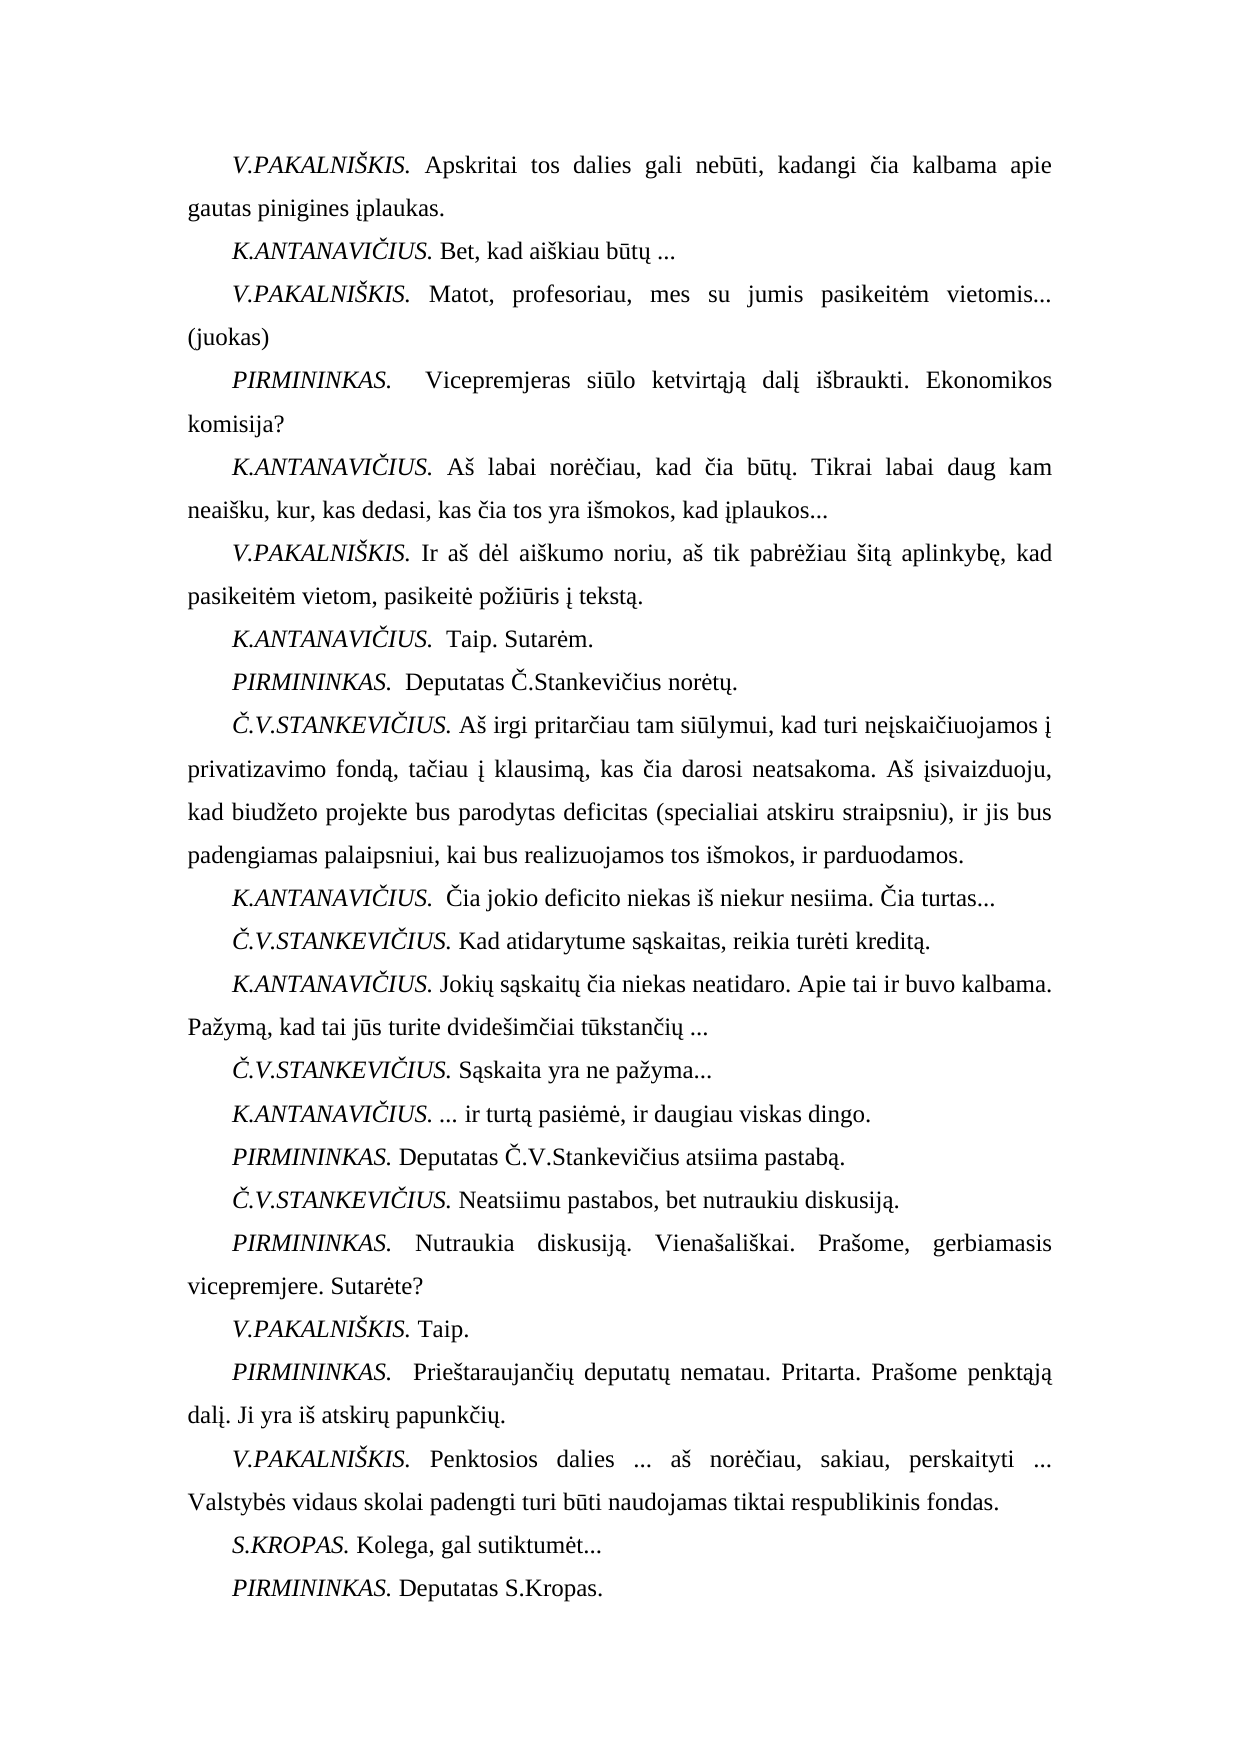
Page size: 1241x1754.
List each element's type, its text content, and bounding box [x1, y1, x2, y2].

text PIRMININKAS. Deputatas S.Kropas. [187, 1573, 1053, 1602]
text PIRMININKAS. Prieštaraujančių deputatų nematau. Pritarta. Prašome penktąją dalį. Ji yra iš atskirų papunkčių. [187, 1357, 1053, 1429]
text K.ANTANAVIČIUS. Aš labai norėčiau, kad čia būtų. Tikrai labai daug kam neaišku, kur, kas dedasi, kas čia tos yra išmokos, kad įplaukos... [187, 452, 1053, 524]
text K.ANTANAVIČIUS. Čia jokio deficito niekas iš niekur nesiima. Čia turtas... [187, 883, 1053, 912]
text V.PAKALNIŠKIS. Taip. [187, 1314, 1053, 1343]
text Č.V.STANKEVIČIUS. Neatsiimu pastabos, bet nutraukiu diskusiją. [187, 1185, 1053, 1214]
text V.PAKALNIŠKIS. Penktosios dalies ... aš norėčiau, sakiau, perskaityti ... Valstybės vidaus skolai padengti turi būti naudojamas tiktai respublikinis fondas. [187, 1444, 1053, 1516]
text V.PAKALNIŠKIS. Ir aš dėl aiškumo noriu, aš tik pabrėžiau šitą aplinkybę, kad pasikeitėm vietom, pasikeitė požiūris į tekstą. [187, 538, 1053, 610]
text Č.V.STANKEVIČIUS. Sąskaita yra ne pažyma... [187, 1056, 1053, 1084]
text PIRMININKAS. Deputatas Č.V.Stankevičius atsiima pastabą. [187, 1142, 1053, 1171]
text PIRMININKAS. Nutraukia diskusiją. Vienašališkai. Prašome, gerbiamasis vicepremjere. Sutarėte? [187, 1228, 1053, 1300]
text K.ANTANAVIČIUS. Jokių sąskaitų čia niekas neatidaro. Apie tai ir buvo kalbama. Pažymą, kad tai jūs turite dvidešimčiai tūkstančių ... [187, 969, 1053, 1041]
text V.PAKALNIŠKIS. Matot, profesoriau, mes su jumis pasikeitėm vietomis...(juokas) [187, 279, 1053, 351]
text PIRMININKAS. Deputatas Č.Stankevičius norėtų. [187, 667, 1053, 696]
text Č.V.STANKEVIČIUS. Kad atidarytume sąskaitas, reikia turėti kreditą. [187, 926, 1053, 955]
text K.ANTANAVIČIUS. Bet, kad aiškiau būtų ... [187, 236, 1053, 265]
text K.ANTANAVIČIUS. ... ir turtą pasiėmė, ir daugiau viskas dingo. [187, 1099, 1053, 1127]
text Č.V.STANKEVIČIUS. Aš irgi pritarčiau tam siūlymui, kad turi neįskaičiuojamos į privatizavimo fondą, tačiau į klausimą, kas čia darosi neatsakoma. Aš įsivaizduoju, kad biudžeto projekte bus parodytas deficitas (specialiai atskiru straipsniu), ir jis bus padengiamas palaipsniui, kai bus realizuojamos tos išmokos, ir parduodamos. [187, 711, 1053, 869]
text V.PAKALNIŠKIS. Apskritai tos dalies gali nebūti, kadangi čia kalbama apie gautas pinigines įplaukas. [187, 150, 1053, 222]
text S.KROPAS. Kolega, gal sutiktumėt... [187, 1530, 1053, 1559]
text K.ANTANAVIČIUS. Taip. Sutarėm. [187, 624, 1053, 653]
text PIRMININKAS. Vicepremjeras siūlo ketvirtąją dalį išbraukti. Ekonomikos komisija? [187, 366, 1053, 437]
